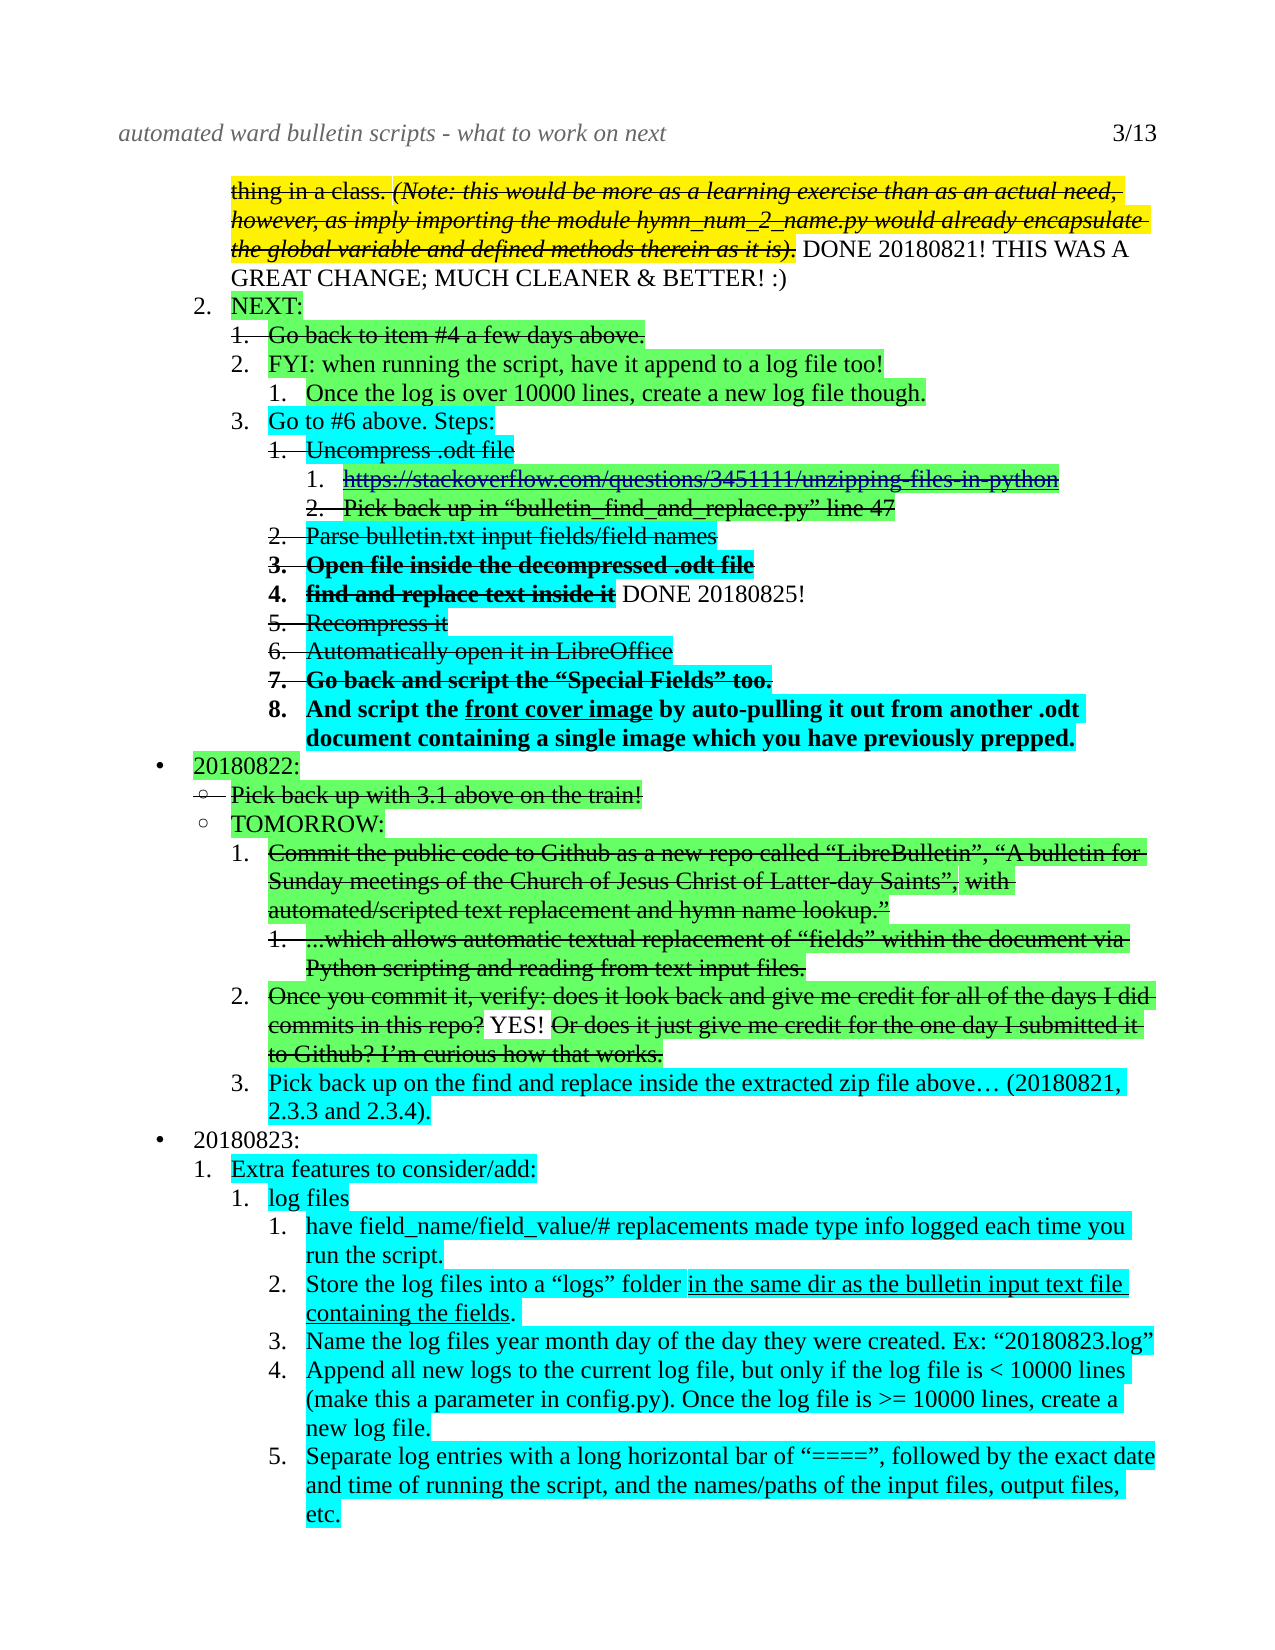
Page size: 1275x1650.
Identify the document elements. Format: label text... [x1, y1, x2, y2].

list Append all new logs to the current log file, but only if the log file is < 10000 lines (make this a parameter in config.py). Once the log file is >= 10000 lines, create a new log file. [268, 1355, 1157, 1441]
list TOMORROW: [193, 809, 1157, 838]
list Parse bulletin.txt input fields/field names [268, 521, 1157, 550]
list Store the log files into a “logs” folder in the same dir as the bulletin input text file containing the fields. [268, 1269, 1157, 1326]
list Pick back up with 3.1 above on the train! [193, 780, 1157, 809]
list log files [231, 1183, 1157, 1211]
list thing in a class. (Note: this would be more as a learning exercise than as an actual need, however, as imply importing the module hymn_num_2_name.py would already encapsulate the global variable and defined methods therein as it is). DONE 20180821! THIS WAS A GREAT CHANGE; MUCH CLEANER & BETTER! :) [193, 176, 1157, 291]
list Go back to item #4 a few days above. [231, 320, 1157, 349]
list ...which allows automatic textual replacement of “fields” within the document via Python scripting and reading from text input files. [268, 924, 1157, 981]
list Name the log files year month day of the day they were created. Ex: “20180823.log” [268, 1326, 1157, 1355]
list Commit the public code to Github as a new repo called “LibreBulletin”, “A bulletin for Sunday meetings of the Church of Jesus Christ of Latter-day Saints”, with automated/scripted text replacement and hymn name lookup.” [231, 838, 1157, 924]
list Once you commit it, verify: does it look back and give me credit for all of the days I did commits in this repo? YES! Or does it just give me credit for the one day I submitted it to Github? I’m curious how that works. [231, 981, 1157, 1068]
list Separate log entries with a long horizontal bar of “====”, followed by the exact date and time of running the script, and the names/paths of the input files, output files, etc. [268, 1441, 1157, 1528]
list 20180822: [156, 751, 1157, 780]
list Open file inside the decompressed .odt file [268, 550, 1157, 579]
list Recompress it [268, 608, 1157, 636]
list Once the log is over 10000 lines, create a new log file though. [268, 378, 1157, 406]
list find and replace text inside it DONE 20180825! [268, 579, 1157, 608]
list Automatically open it in LibreOffice [268, 636, 1157, 665]
list Go to #6 above. Steps: [231, 406, 1157, 435]
list Pick back up in “bulletin_find_and_replace.py” line 47 [306, 493, 1157, 521]
list FYI: when running the script, have it append to a log file too! [231, 349, 1157, 378]
list Extra features to consider/add: [193, 1154, 1157, 1183]
list 20180823: [156, 1125, 1157, 1154]
list have field_name/field_value/# replacements made type info logged each time you run the script. [268, 1211, 1157, 1269]
list Pick back up on the find and replace inside the extracted zip file above… (20180821, 2.3.3 and 2.3.4). [231, 1068, 1157, 1125]
list NEXT: [193, 291, 1157, 320]
list And script the front cover image by auto-pulling it out from another .odt document containing a single image which you have previously prepped. [268, 694, 1157, 751]
list https://stackoverflow.com/questions/3451111/unzipping-files-in-python [306, 464, 1157, 493]
list Uncompress .odt file [268, 435, 1157, 464]
list Go back and script the “Special Fields” too. [268, 665, 1157, 694]
